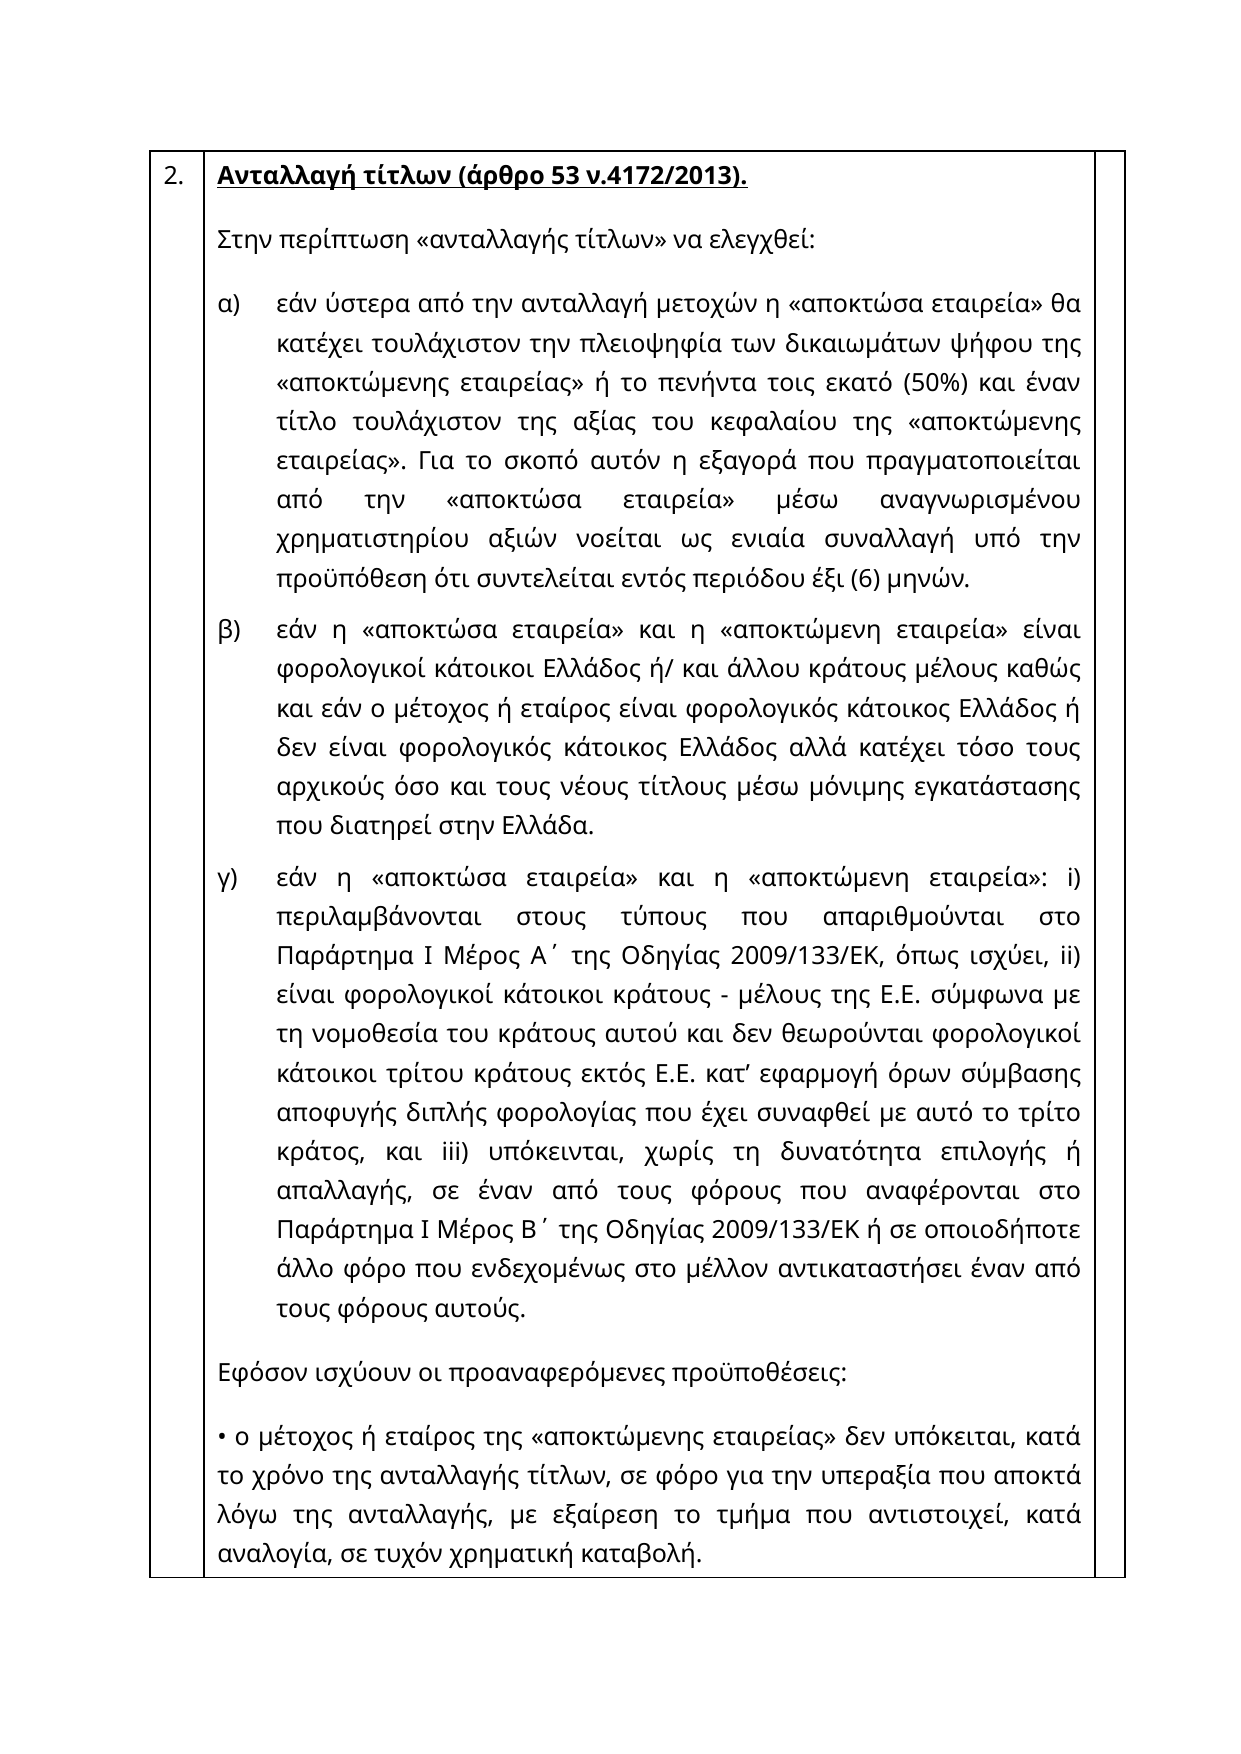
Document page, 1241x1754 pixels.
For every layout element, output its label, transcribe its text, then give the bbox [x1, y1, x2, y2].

table_header 2. [151, 152, 203, 1576]
table_header [1096, 152, 1124, 1576]
table_header Ανταλλαγή τίτλων (άρθρο 53 ν.4172/2013). Στην περίπτωση «ανταλλαγής τίτλων» να ελεγχθεί: α) εάν ύστερα από την ανταλλαγή μετοχών η «αποκτώσα εταιρεία» θα κατέχει τουλάχιστον την πλειοψηφία των δικαιωμάτων ψήφου της «αποκτώμενης εταιρείας» ή το πενήντα τοις εκατό (50%) και έναν τίτλο τουλάχιστον της αξίας του κεφαλαίου της «αποκτώμενης εταιρείας». Για το σκοπό αυτόν η εξαγορά που πραγματοποιείται από την «αποκτώσα εταιρεία» μέσω αναγνωρισμένου χρηματιστηρίου αξιών νοείται ως ενιαία συναλλαγή υπό την προϋπόθεση ότι συντελείται εντός περιόδου έξι (6) μηνών. β) εάν η «αποκτώσα εταιρεία» και η «αποκτώμενη εταιρεία» είναι φορολογικοί κάτοικοι Ελλάδος ή/ και άλλου κράτους μέλους καθώς και εάν ο μέτοχος ή εταίρος είναι φορολογικός κάτοικος Ελλάδος ή δεν είναι φορολογικός κάτοικος Ελλάδος αλλά κατέχει τόσο τους αρχικούς όσο και τους νέους τίτλους μέσω μόνιμης εγκατάστασης που διατηρεί στην Ελλάδα. γ) εάν η «αποκτώσα εταιρεία» και η «αποκτώμενη εταιρεία»: i) περιλαμβάνονται στους τύπους που απαριθμούνται στο Παράρτημα Ι Μέρος Α΄ της Οδηγίας 2009/133/ΕΚ, όπως ισχύει, ii) είναι φορολογικοί κάτοικοι κράτους - μέλους της Ε.Ε. σύμφωνα με τη νομοθεσία του κράτους αυτού και δεν θεωρούνται φορολογικοί κάτοικοι τρίτου κράτους εκτός Ε.Ε. κατ’ εφαρμογή όρων σύμβασης αποφυγής διπλής φορολογίας που έχει συναφθεί με αυτό το τρίτο κράτος, και iii) υπόκεινται, χωρίς τη δυνατότητα επιλογής ή απαλλαγής, σε έναν από τους φόρους που αναφέρονται στο Παράρτημα Ι Μέρος Β΄ της Οδηγίας 2009/133/ΕΚ ή σε οποιοδήποτε άλλο φόρο που ενδεχομένως στο μέλλον αντικαταστήσει έναν από τους φόρους αυτούς. Εφόσον ισχύουν οι προαναφερόμενες προϋποθέσεις: • ο μέτοχος ή εταίρος της «αποκτώμενης εταιρείας» δεν υπόκειται, κατά το χρόνο της ανταλλαγής τίτλων, σε φόρο για την υπεραξία που αποκτά λόγω της ανταλλαγής, με εξαίρεση το τμήμα που αντιστοιχεί, κατά αναλογία, σε τυχόν χρηματική καταβολή. [205, 152, 1094, 1576]
